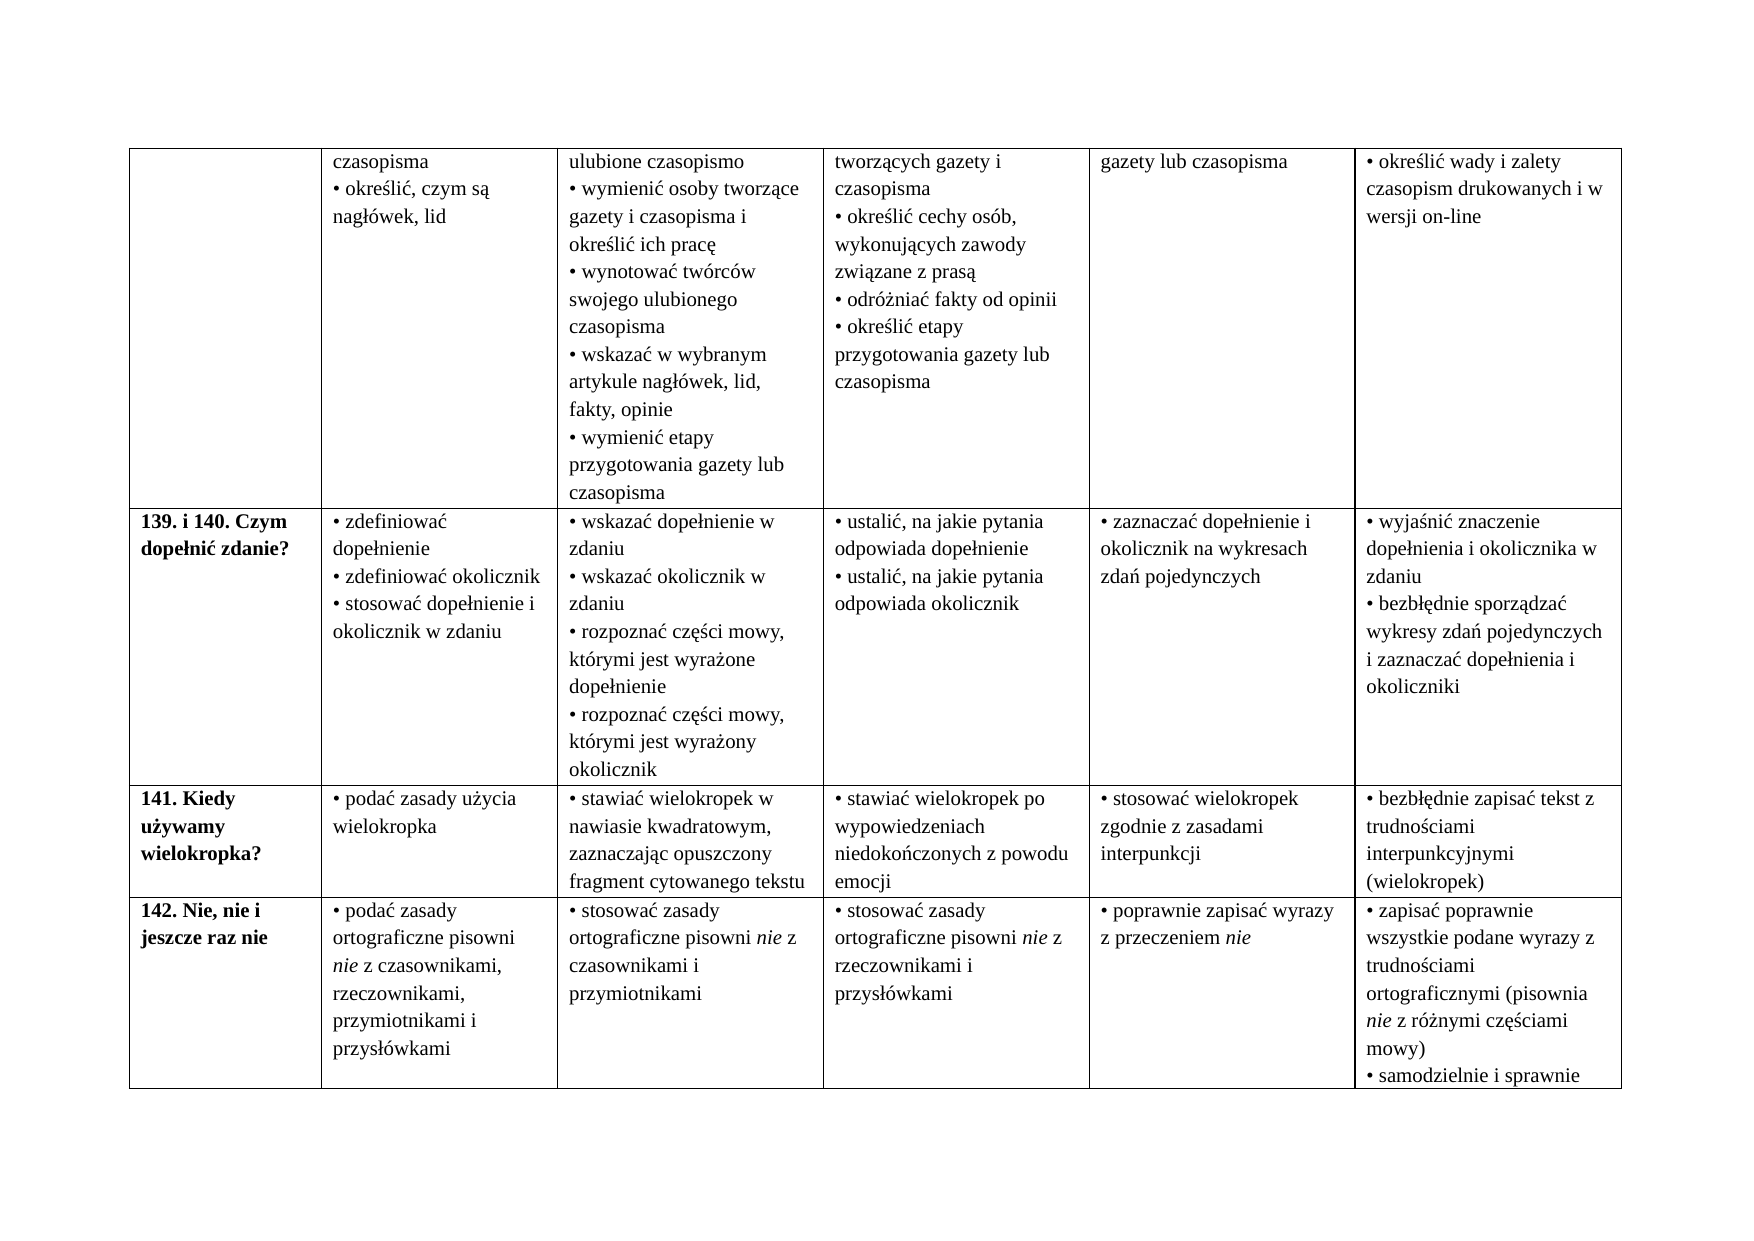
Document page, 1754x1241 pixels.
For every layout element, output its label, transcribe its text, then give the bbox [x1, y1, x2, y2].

table_cell • zdefiniować dopełnienie • zdefiniować okolicznik • stosować dopełnienie i okolicznik w zdaniu [322, 509, 557, 785]
table_cell • stosować wielokropek zgodnie z zasadami interpunkcji [1090, 786, 1354, 897]
table_cell • określić wady i zalety czasopism drukowanych i w wersji on-line [1356, 149, 1621, 507]
table_cell • stosować zasady ortograficzne pisowni nie z rzeczownikami i przysłówkami [824, 898, 1089, 1087]
table_cell • bezbłędnie zapisać tekst z trudnościami interpunkcyjnymi (wielokropek) [1356, 786, 1621, 897]
table_cell 139. i 140. Czym dopełnić zdanie? [130, 509, 321, 785]
table_cell 142. Nie, nie i jeszcze raz nie [130, 898, 321, 1087]
table_cell tworzących gazety i czasopisma • określić cechy osób, wykonujących zawody związane z prasą • odróżniać fakty od opinii • określić etapy przygotowania gazety lub czasopisma [824, 149, 1089, 507]
table_cell • stawiać wielokropek w nawiasie kwadratowym, zaznaczając opuszczony fragment cytowanego tekstu [558, 786, 823, 897]
table_cell czasopisma • określić, czym są nagłówek, lid [322, 149, 557, 507]
table_cell ulubione czasopismo • wymienić osoby tworzące gazety i czasopisma i określić ich pracę • wynotować twórców swojego ulubionego czasopisma • wskazać w wybranym artykule nagłówek, lid, fakty, opinie • wymienić etapy przygotowania gazety lub czasopisma [558, 149, 823, 507]
table_cell • zaznaczać dopełnienie i okolicznik na wykresach zdań pojedynczych [1090, 509, 1354, 785]
table_cell • stawiać wielokropek po wypowiedzeniach niedokończonych z powodu emocji [824, 786, 1089, 897]
table_cell • ustalić, na jakie pytania odpowiada dopełnienie • ustalić, na jakie pytania odpowiada okolicznik [824, 509, 1089, 785]
table_cell 141. Kiedy używamy wielokropka? [130, 786, 321, 897]
table_cell • poprawnie zapisać wyrazy z przeczeniem nie [1090, 898, 1354, 1087]
table_cell • stosować zasady ortograficzne pisowni nie z czasownikami i przymiotnikami [558, 898, 823, 1087]
table_cell • podać zasady użycia wielokropka [322, 786, 557, 897]
table_cell [130, 149, 321, 507]
table_cell • wyjaśnić znaczenie dopełnienia i okolicznika w zdaniu • bezbłędnie sporządzać wykresy zdań pojedynczych i zaznaczać dopełnienia i okoliczniki [1356, 509, 1621, 785]
table_cell • podać zasady ortograficzne pisowni nie z czasownikami, rzeczownikami, przymiotnikami i przysłówkami [322, 898, 557, 1087]
table_cell • zapisać poprawnie wszystkie podane wyrazy z trudnościami ortograficznymi (pisownia nie z różnymi częściami mowy) • samodzielnie i sprawnie [1356, 898, 1621, 1087]
table_cell • wskazać dopełnienie w zdaniu • wskazać okolicznik w zdaniu • rozpoznać części mowy, którymi jest wyrażone dopełnienie • rozpoznać części mowy, którymi jest wyrażony okolicznik [558, 509, 823, 785]
table_cell gazety lub czasopisma [1090, 149, 1354, 507]
